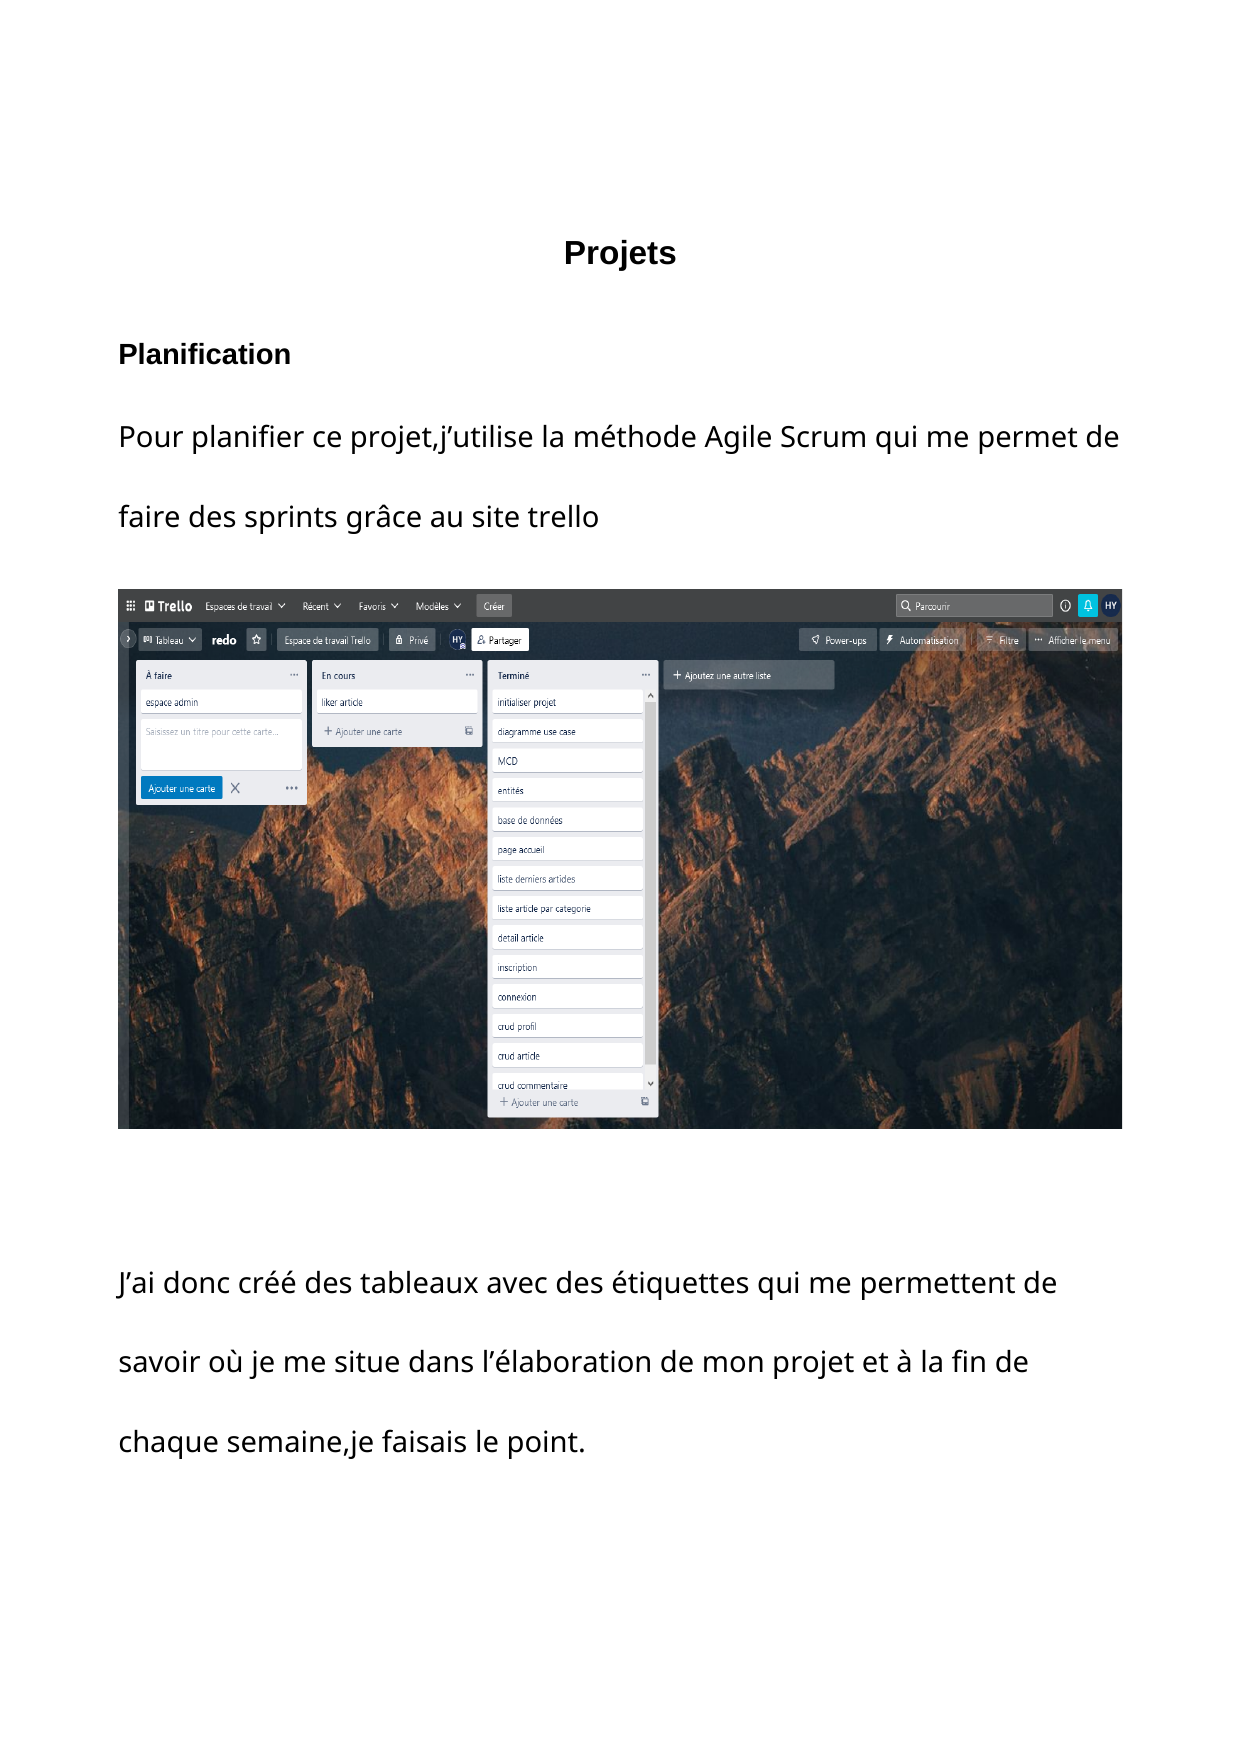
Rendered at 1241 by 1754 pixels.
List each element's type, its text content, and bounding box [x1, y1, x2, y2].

subtitle Projets [118, 233, 1122, 271]
subtitle Planification [118, 337, 1122, 370]
text Pour planifier ce projet,j’utilise la méthode Agile Scrum qui me permet de faire des sprints grâce au site trello [118, 416, 1122, 536]
text J’ai donc créé des tableaux avec des étiquettes qui me permettent de savoir où je me situe dans l’élaboration de mon projet et à la fin de chaque semaine,je faisais le point. [118, 1262, 1122, 1461]
picture [118, 589, 1123, 1129]
